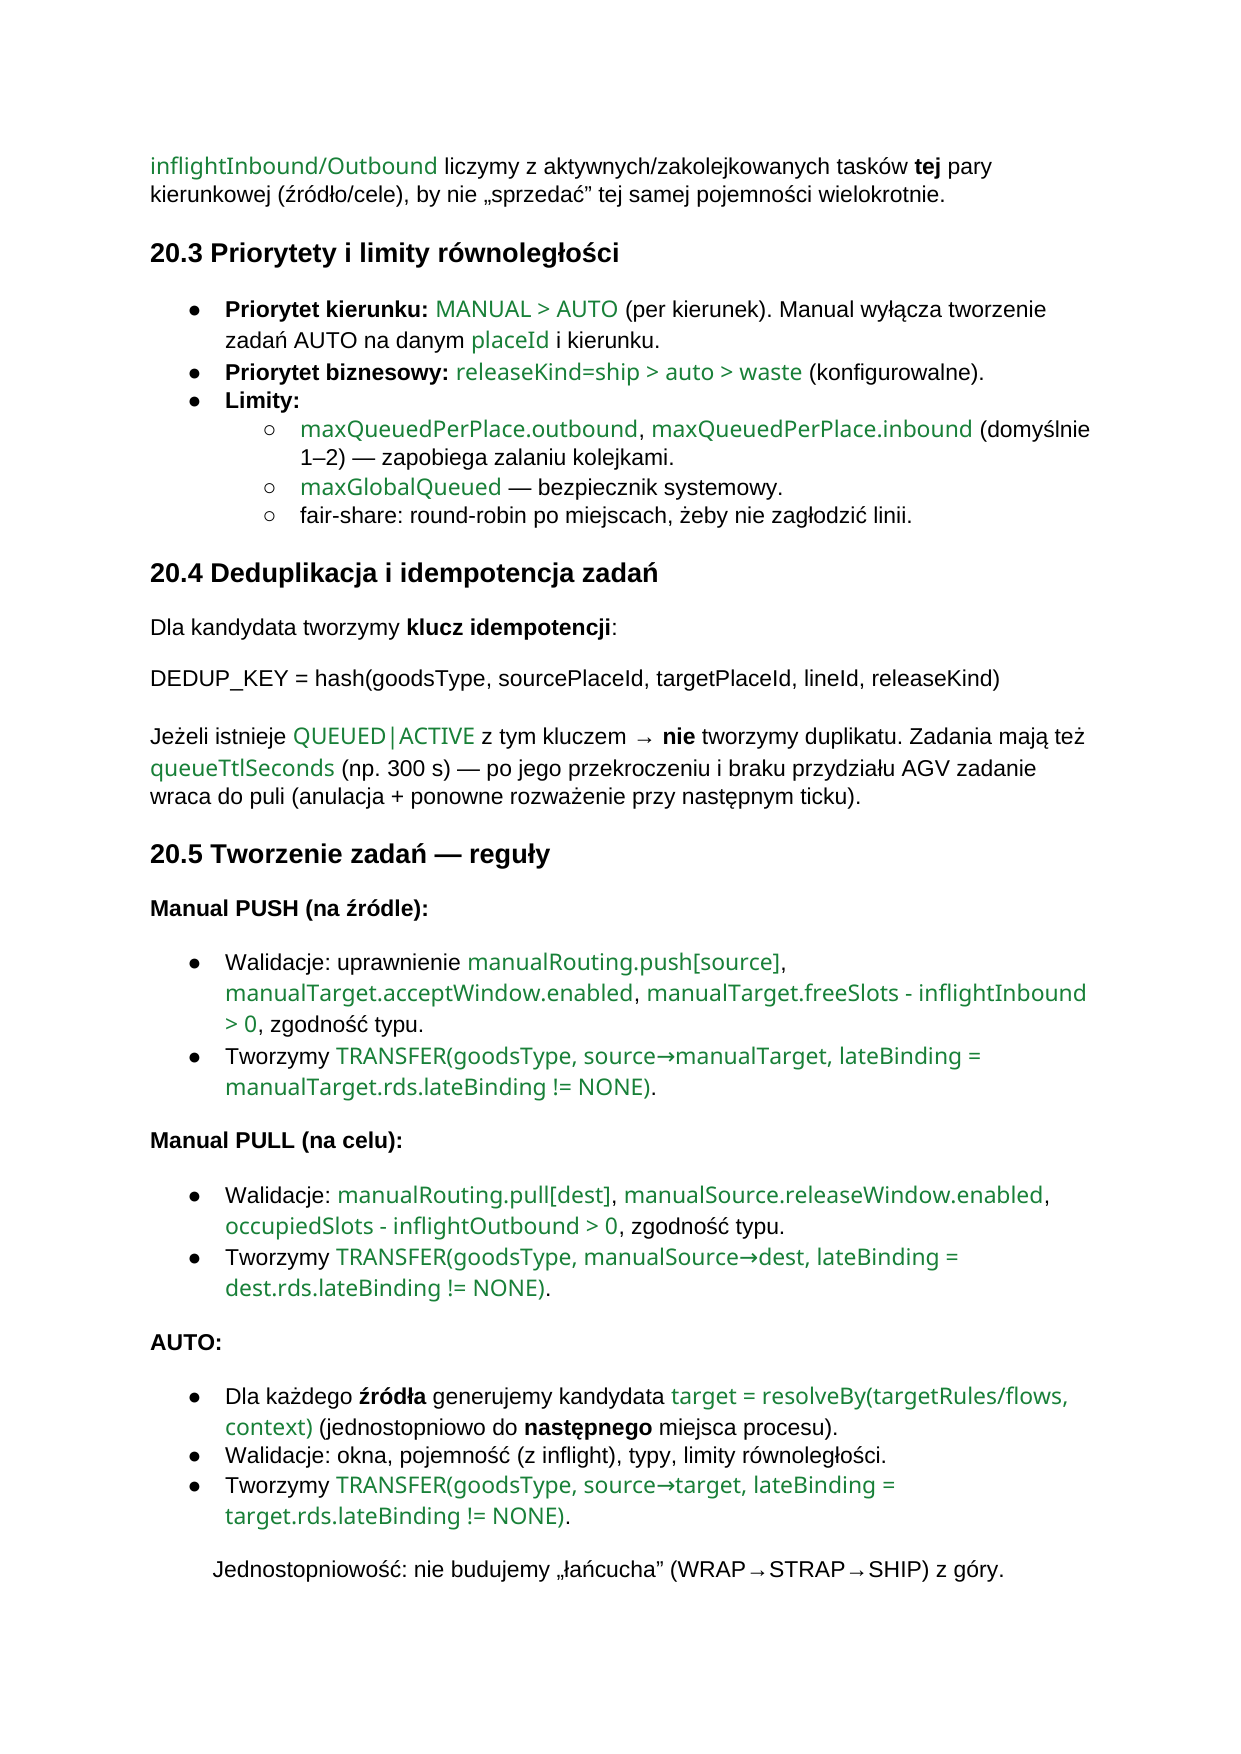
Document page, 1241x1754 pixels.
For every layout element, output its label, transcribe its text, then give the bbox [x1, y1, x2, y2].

list Priorytet biznesowy: releaseKind=ship > auto > waste (konfigurowalne). [187, 356, 1090, 387]
list Priorytet kierunku: MANUAL > AUTO (per kierunek). Manual wyłącza tworzenie zadań AUTO na danym placeId i kierunku. [187, 293, 1090, 356]
text DEDUP_KEY = hash(goodsType, sourcePlaceId, targetPlaceId, lineId, releaseKind) [150, 665, 1090, 691]
list Tworzymy TRANSFER(goodsType, source→target, lateBinding = target.rds.lateBinding != NONE). [187, 1469, 1090, 1531]
list Tworzymy TRANSFER(goodsType, manualSource→dest, lateBinding = dest.rds.lateBinding != NONE). [187, 1241, 1090, 1303]
text Jeżeli istnieje QUEUED|ACTIVE z tym kluczem → nie tworzymy duplikatu. Zadania mają też queueTtlSeconds (np. 300 s) — po jego przekroczeniu i braku przydziału AGV zadanie wraca do puli (anulacja + ponowne rozważenie przy następnym ticku). [150, 720, 1090, 809]
list Walidacje: uprawnienie manualRouting.push[source], manualTarget.acceptWindow.enabled, manualTarget.freeSlots - inflightInbound > 0, zgodność typu. [187, 946, 1090, 1040]
text Jednostopniowość: nie budujemy „łańcucha” (WRAP→STRAP→SHIP) z góry. [212, 1556, 1028, 1583]
list Dla każdego źródła generujemy kandydata target = resolveBy(targetRules/flows, context) (jednostopniowo do następnego miejsca procesu). [187, 1380, 1090, 1442]
subtitle 20.4 Deduplikacja i idempotencja zadań [150, 557, 1090, 589]
list fair‑share: round‑robin po miejscach, żeby nie zagłodzić linii. [262, 502, 1090, 528]
subtitle 20.5 Tworzenie zadań — reguły [150, 838, 1090, 869]
text Dla kandydata tworzymy klucz idempotencji: [150, 614, 1090, 640]
text Manual PULL (na celu): [150, 1127, 1090, 1153]
text AUTO: [150, 1328, 1090, 1355]
list Tworzymy TRANSFER(goodsType, source→manualTarget, lateBinding = manualTarget.rds.lateBinding != NONE). [187, 1040, 1090, 1102]
list maxQueuedPerPlace.outbound, maxQueuedPerPlace.inbound (domyślnie 1–2) — zapobiega zalaniu kolejkami. [262, 413, 1090, 471]
list Walidacje: okna, pojemność (z inflight), typy, limity równoległości. [187, 1442, 1090, 1469]
list Walidacje: manualRouting.pull[dest], manualSource.releaseWindow.enabled, occupiedSlots - inflightOutbound > 0, zgodność typu. [187, 1178, 1090, 1241]
text Manual PUSH (na źródle): [150, 894, 1090, 921]
list maxGlobalQueued — bezpiecznik systemowy. [262, 471, 1090, 502]
text inflightInbound/Outbound liczymy z aktywnych/zakolejkowanych tasków tej pary kierunkowej (źródło/cele), by nie „sprzedać” tej samej pojemności wielokrotnie. [150, 150, 1090, 208]
subtitle 20.3 Priorytety i limity równoległości [150, 237, 1090, 268]
list Limity: [187, 387, 1090, 413]
